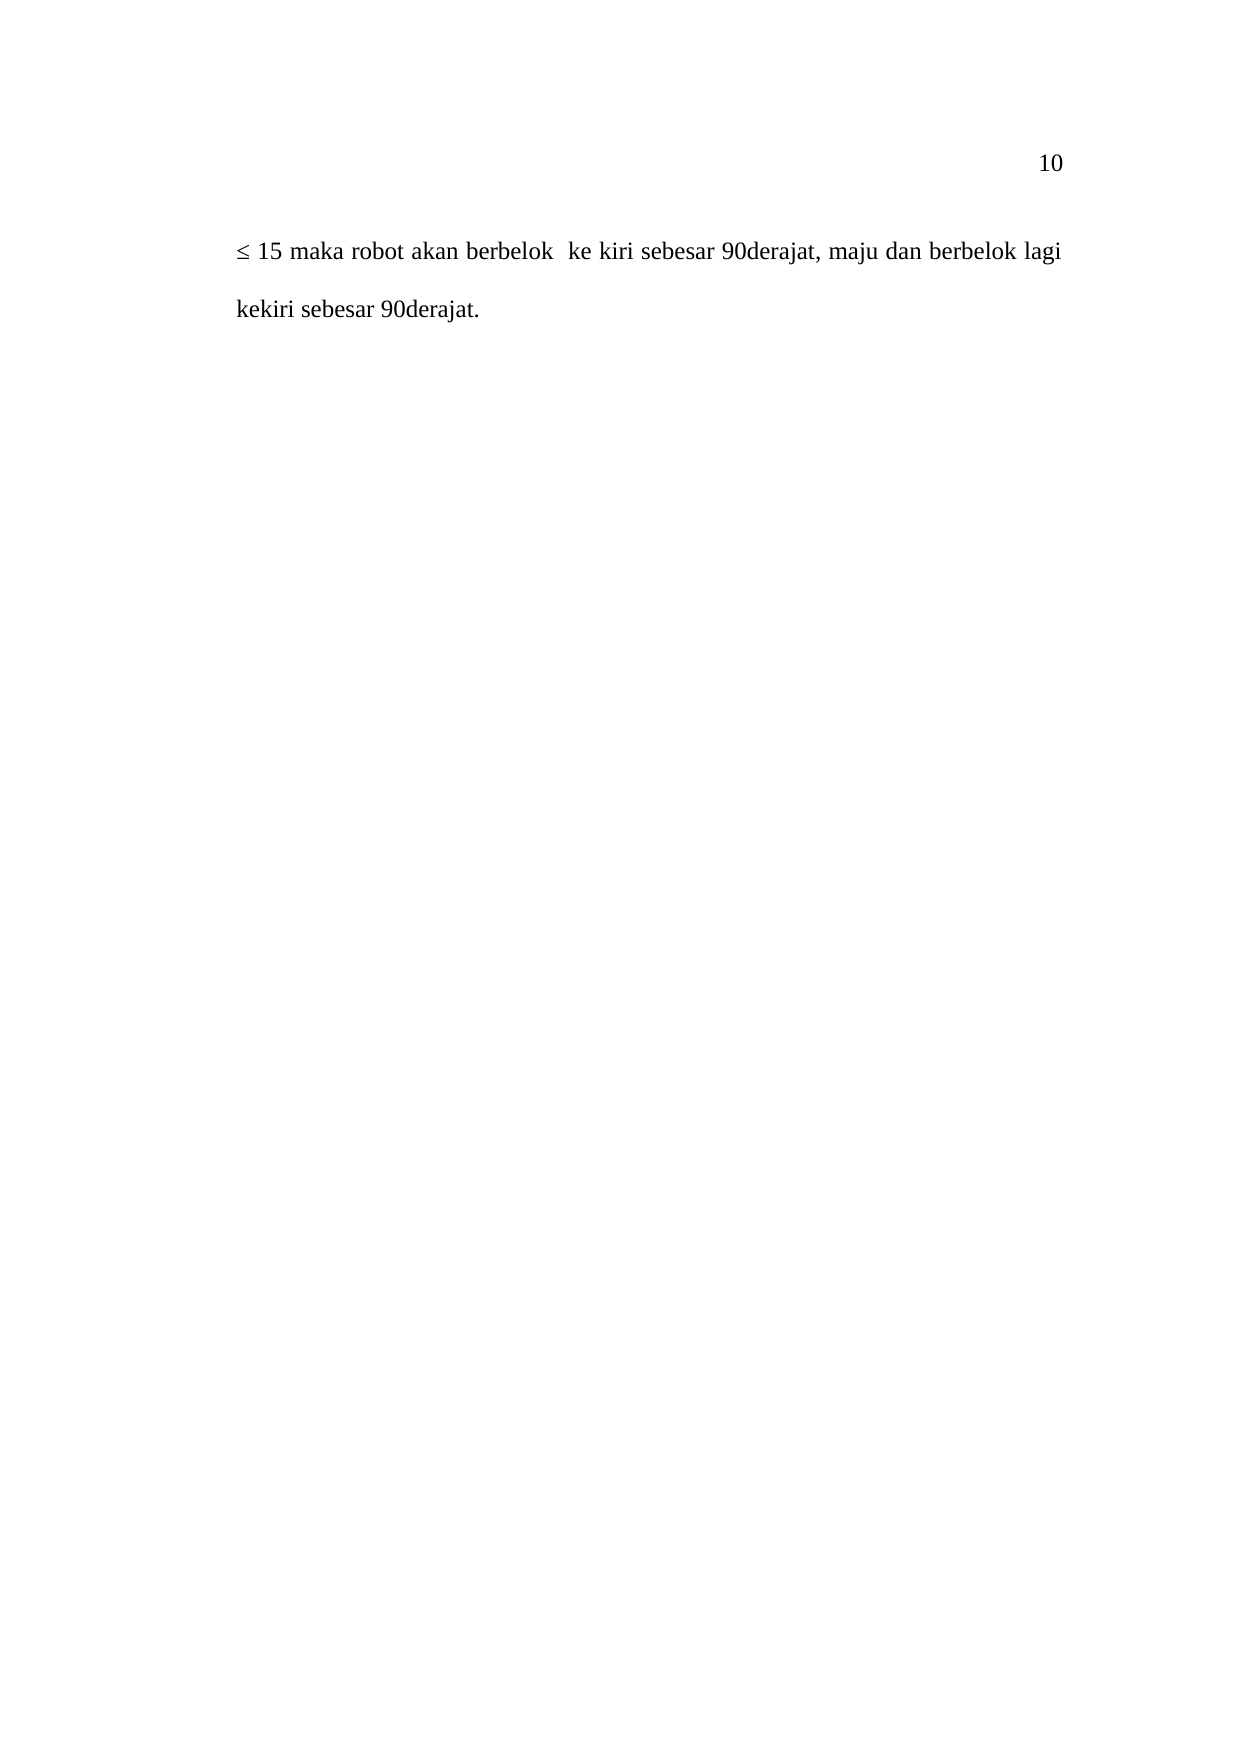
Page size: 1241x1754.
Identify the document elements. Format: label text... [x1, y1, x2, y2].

text ≤ 15 maka robot akan berbelok ke kiri sebesar 90derajat, maju dan berbelok lagi kekiri sebesar 90derajat. [236, 236, 1063, 322]
